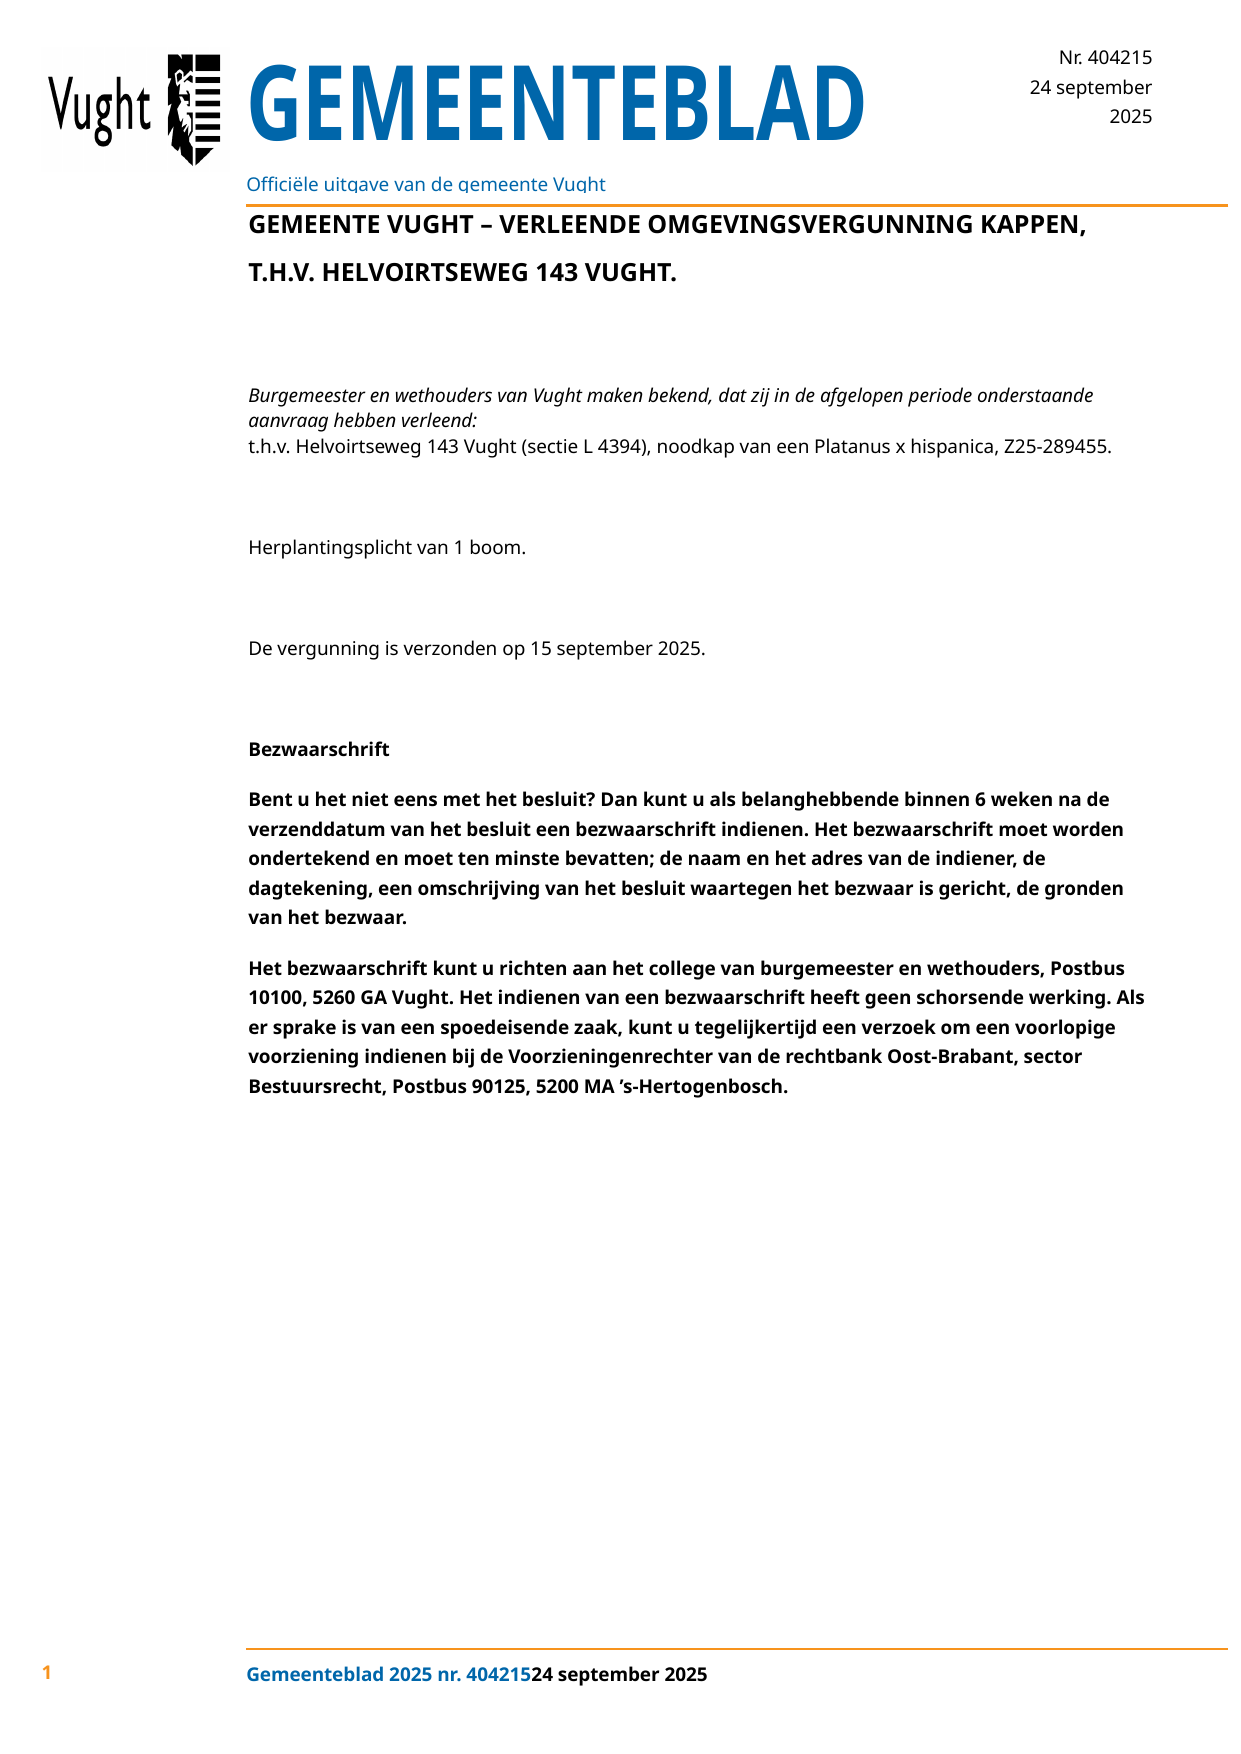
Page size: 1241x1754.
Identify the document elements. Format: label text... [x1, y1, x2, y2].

text Bent u het niet eens met het besluit? Dan kunt u als belanghebbende binnen 6 weken na de verzenddatum van het besluit een bezwaarschrift indienen. Het bezwaarschrift moet worden ondertekend en moet ten minste bevatten; de naam en het adres van de indiener, de dagtekening, een omschrijving van het besluit waartegen het bezwaar is gericht, de gronden van het bezwaar. [248, 786, 1152, 930]
text De vergunning is verzonden op 15 september 2025. [248, 635, 1152, 661]
text Het bezwaarschrift kunt u richten aan het college van burgemeester en wethouders, Postbus 10100, 5260 GA Vught. Het indienen van een bezwaarschrift heeft geen schorsende werking. Als er sprake is van een spoedeisende zaak, kunt u tegelijkertijd een verzoek om een voorlopige voorziening indienen bij de Voorzieningenrechter van de rechtbank Oost-Brabant, sector Bestuursrecht, Postbus 90125, 5200 MA ’s-Hertogenbosch. [248, 955, 1152, 1099]
text Herplantingsplicht van 1 boom. [248, 534, 1152, 560]
text t.h.v. Helvoirtseweg 143 Vught (sectie L 4394), noodkap van een Platanus x hispanica, Z25-289455. [248, 433, 1152, 459]
text Burgemeester en wethouders van Vught maken bekend, dat zij in de afgelopen periode onderstaande aanvraag hebben verleend: [248, 382, 1152, 433]
text Bezwaarschrift [248, 736, 1152, 762]
text GEMEENTE VUGHT – VERLEENDE OMGEVINGSVERGUNNING KAPPEN, T.H.V. HELVOIRTSEWEG 143 VUGHT. [248, 207, 1152, 288]
picture [41, 47, 231, 172]
